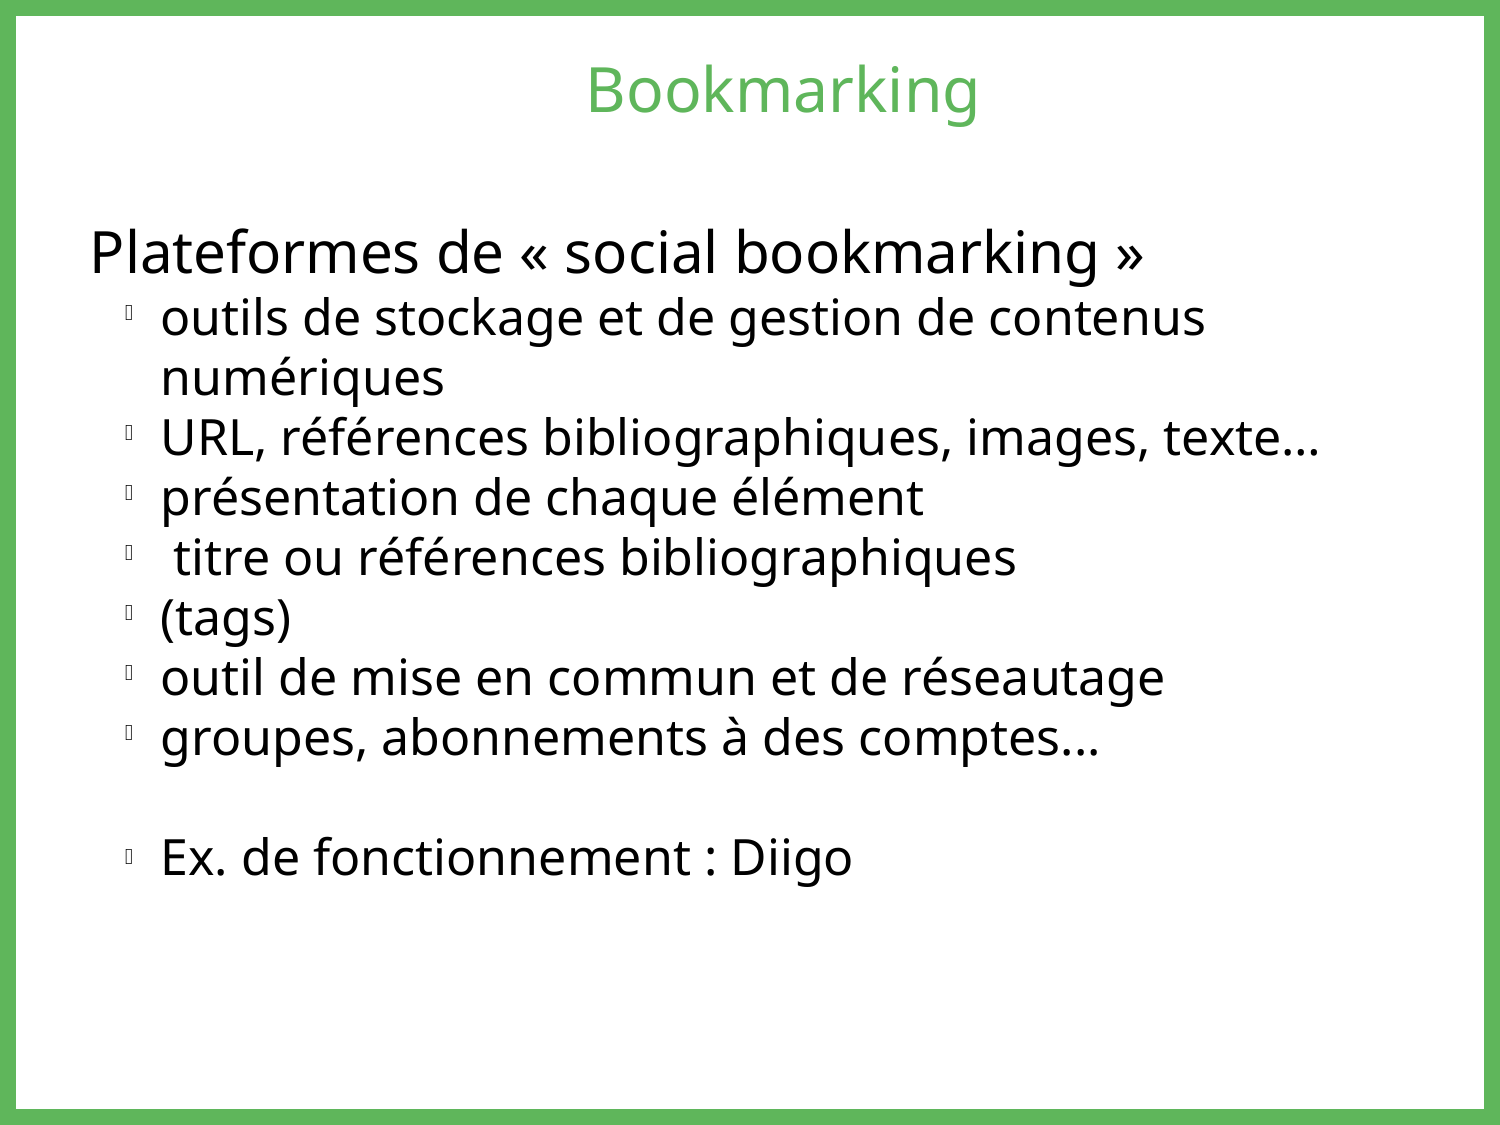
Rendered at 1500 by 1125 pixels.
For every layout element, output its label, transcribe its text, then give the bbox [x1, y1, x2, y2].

text_box Plateformes de « social bookmarking » outils de stockage et de gestion de contenus numériques URL, références bibliographiques, images, texte… présentation de chaque élément titre ou références bibliographiques (tags) outil de mise en commun et de réseautage groupes, abonnements à des comptes... Ex. de fonctionnement : Diigo [75, 208, 1425, 1071]
text_box Bookmarking [108, 42, 1459, 161]
text_box [0, 0, 1500, 1125]
